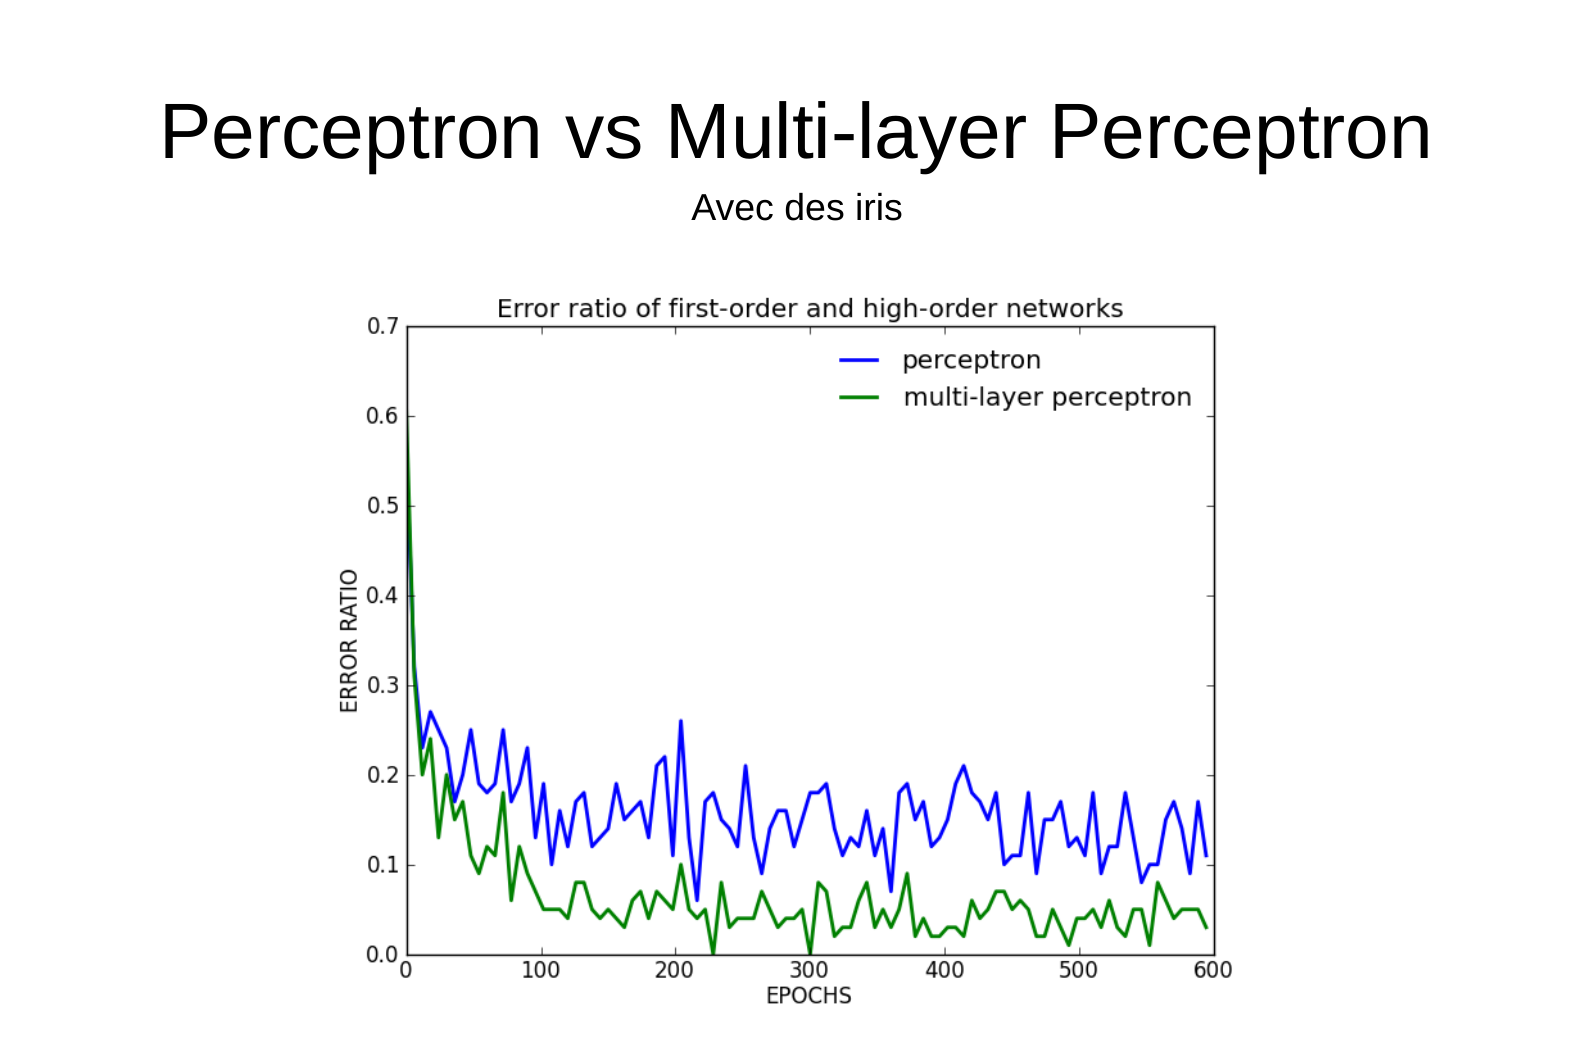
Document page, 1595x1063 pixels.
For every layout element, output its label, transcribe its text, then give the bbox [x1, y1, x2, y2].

picture [276, 248, 1318, 1033]
title Perceptron vs Multi-layer Perceptron [79, 42, 1515, 220]
text_box Avec des iris [676, 179, 918, 237]
